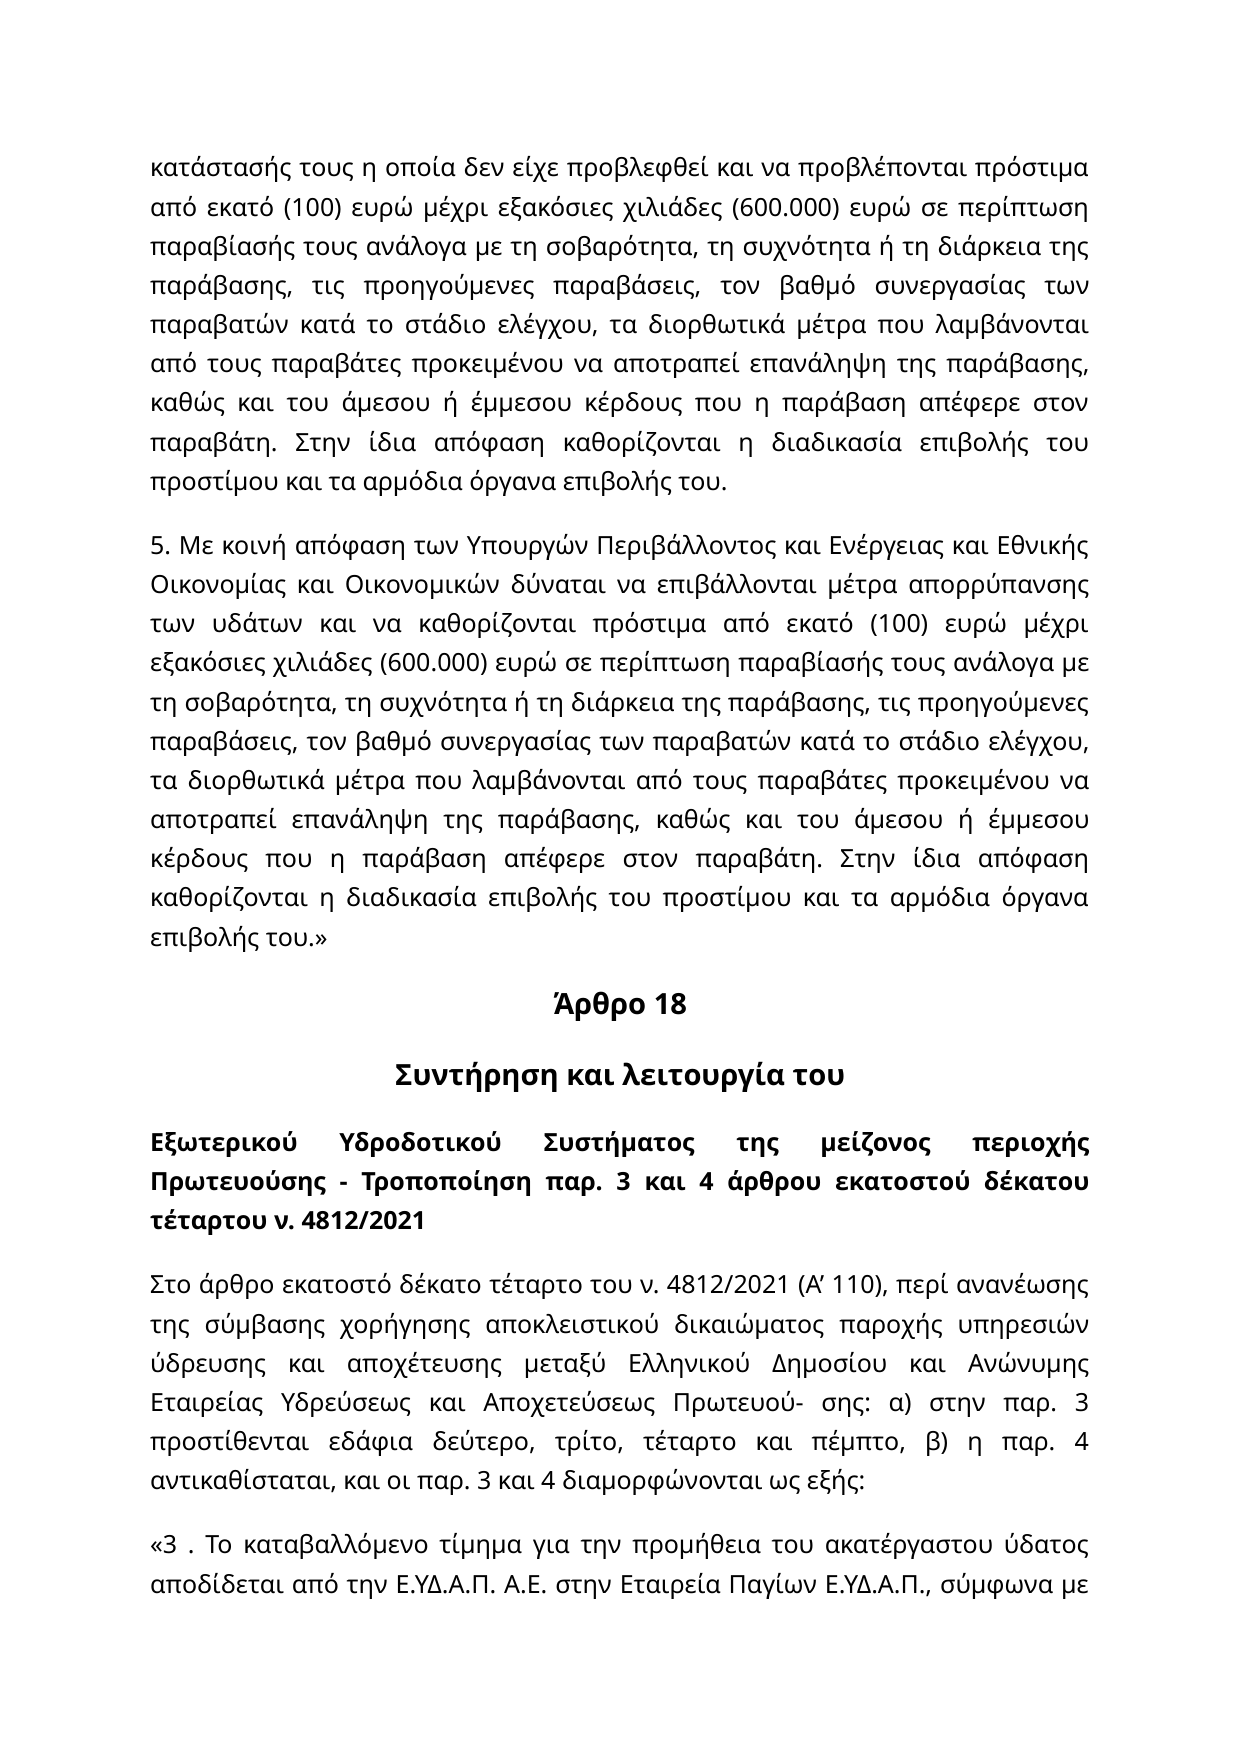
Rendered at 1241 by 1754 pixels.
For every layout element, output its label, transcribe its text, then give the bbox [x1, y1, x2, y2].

text 5. Με κοινή απόφαση των Υπουργών Περιβάλλοντος και Ενέργειας και Εθνικής Οικονομίας και Οικονομικών δύναται να επιβάλλονται μέτρα απορρύπανσης των υδάτων και να καθορίζονται πρόστιμα από εκατό (100) ευρώ μέχρι εξακόσιες χιλιάδες (600.000) ευρώ σε περίπτωση παραβίασής τους ανάλογα με τη σοβαρότητα, τη συχνότητα ή τη διάρκεια της παράβασης, τις προηγούμενες παραβάσεις, τον βαθμό συνεργασίας των παραβατών κατά το στάδιο ελέγχου, τα διορθωτικά μέτρα που λαμβάνονται από τους παραβάτες προκειμένου να αποτραπεί επανάληψη της παράβασης, καθώς και του άμεσου ή έμμεσου κέρδους που η παράβαση απέφερε στον παραβάτη. Στην ίδια απόφαση καθορίζονται η διαδικασία επιβολής του προστίμου και τα αρμόδια όργανα επιβολής του.» [150, 527, 1090, 953]
subtitle Άρθρο 18 [150, 983, 1090, 1023]
text Στο άρθρο εκατοστό δέκατο τέταρτο του ν. 4812/2021 (Α’ 110), περί ανανέωσης της σύμβασης χορήγησης αποκλειστικού δικαιώματος παροχής υπηρεσιών ύδρευσης και αποχέτευσης μεταξύ Ελληνικού Δημοσίου και Ανώνυμης Εταιρείας Υδρεύσεως και Αποχετεύσεως Πρωτευού- σης: α) στην παρ. 3 προστίθενται εδάφια δεύτερο, τρίτο, τέταρτο και πέμπτο, β) η παρ. 4 αντικαθίσταται, και οι παρ. 3 και 4 διαμορφώνονται ως εξής: [150, 1267, 1090, 1497]
subtitle Συντήρηση και λειτουργία του [150, 1054, 1090, 1094]
text Εξωτερικού Υδροδοτικού Συστήματος της μείζονος περιοχής Πρωτευούσης - Τροποποίηση παρ. 3 και 4 άρθρου εκατοστού δέκατου τέταρτου ν. 4812/2021 [150, 1124, 1090, 1237]
text «3 . Το καταβαλλόμενο τίμημα για την προμήθεια του ακατέργαστου ύδατος αποδίδεται από την Ε.ΥΔ.Α.Π. Α.Ε. στην Εταιρεία Παγίων Ε.ΥΔ.Α.Π., σύμφωνα με [150, 1527, 1090, 1600]
text κατάστασής τους η οποία δεν είχε προβλεφθεί και να προβλέπονται πρόστιμα από εκατό (100) ευρώ μέχρι εξακόσιες χιλιάδες (600.000) ευρώ σε περίπτωση παραβίασής τους ανάλογα με τη σοβαρότητα, τη συχνότητα ή τη διάρκεια της παράβασης, τις προηγούμενες παραβάσεις, τον βαθμό συνεργασίας των παραβατών κατά το στάδιο ελέγχου, τα διορθωτικά μέτρα που λαμβάνονται από τους παραβάτες προκειμένου να αποτραπεί επανάληψη της παράβασης, καθώς και του άμεσου ή έμμεσου κέρδους που η παράβαση απέφερε στον παραβάτη. Στην ίδια απόφαση καθορίζονται η διαδικασία επιβολής του προστίμου και τα αρμόδια όργανα επιβολής του. [150, 150, 1090, 497]
